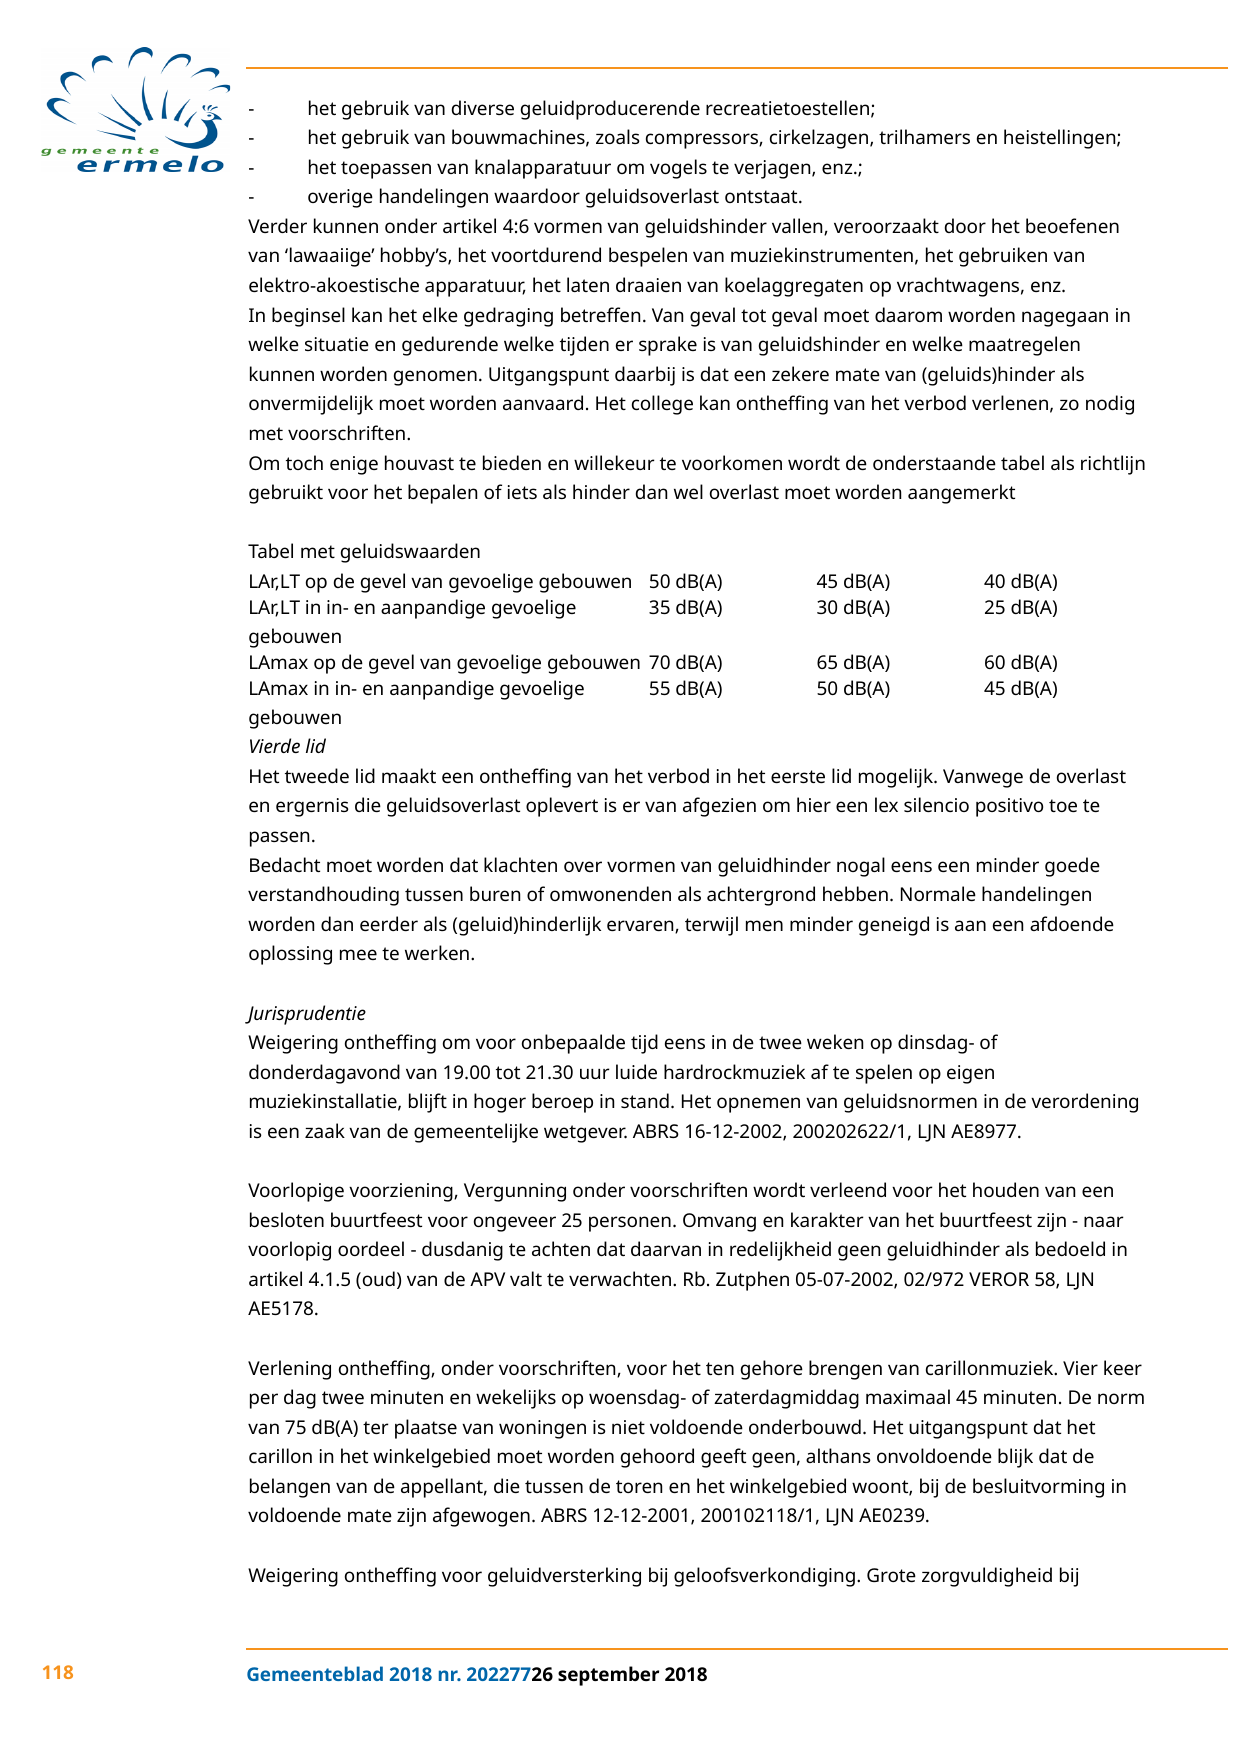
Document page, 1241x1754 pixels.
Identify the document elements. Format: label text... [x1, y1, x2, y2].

text Tabel met geluidswaarden [248, 538, 1152, 564]
table_cell LAr,LT in in- en aanpandige gevoelige gebouwen [248, 594, 649, 649]
table_header LAr,LT op de gevel van gevoelige gebouwen [248, 568, 649, 594]
list het gebruik van bouwmachines, zoals compressors, cirkelzagen, trilhamers en heistellingen; [248, 124, 1152, 150]
table_cell LAmax op de gevel van gevoelige gebouwen [248, 649, 649, 675]
table_cell 45 dB(A) [984, 675, 1152, 730]
list het gebruik van diverse geluidproducerende recreatietoestellen; [248, 95, 1152, 121]
text In beginsel kan het elke gedraging betreffen. Van geval tot geval moet daarom worden nagegaan in welke situatie en gedurende welke tijden er sprake is van geluidshinder en welke maatregelen kunnen worden genomen. Uitgangspunt daarbij is dat een zekere mate van (geluids)hinder als onvermijdelijk moet worden aanvaard. Het college kan ontheffing van het verbod verlenen, zo nodig met voorschriften. [248, 302, 1152, 446]
text Weigering ontheffing om voor onbepaalde tijd eens in de twee weken op dinsdag- of donderdagavond van 19.00 tot 21.30 uur luide hardrockmuziek af te spelen op eigen muziekinstallatie, blijft in hoger beroep in stand. Het opnemen van geluidsnormen in de verordening is een zaak van de gemeentelijke wetgever. ABRS 16-12-2002, 200202622/1, LJN AE8977. [248, 1029, 1152, 1144]
text Om toch enige houvast te bieden en willekeur te voorkomen wordt de onderstaande tabel als richtlijn gebruikt voor het bepalen of iets als hinder dan wel overlast moet worden aangemerkt [248, 450, 1152, 505]
text Verder kunnen onder artikel 4:6 vormen van geluidshinder vallen, veroorzaakt door het beoefenen van ‘lawaaiige’ hobby’s, het voortdurend bespelen van muziekinstrumenten, het gebruiken van elektro-akoestische apparatuur, het laten draaien van koelaggregaten op vrachtwagens, enz. [248, 213, 1152, 298]
text Weigering ontheffing voor geluidversterking bij geloofsverkondiging. Grote zorgvuldigheid bij [248, 1562, 1152, 1588]
table_cell 25 dB(A) [984, 594, 1152, 649]
table_cell 30 dB(A) [816, 594, 984, 649]
table_cell LAmax in in- en aanpandige gevoelige gebouwen [248, 675, 649, 730]
list het toepassen van knalapparatuur om vogels te verjagen, enz.; [248, 154, 1152, 180]
text Voorlopige voorziening, Vergunning onder voorschriften wordt verleend voor het houden van een besloten buurtfeest voor ongeveer 25 personen. Omvang en karakter van het buurtfeest zijn - naar voorlopig oordeel - dusdanig te achten dat daarvan in redelijkheid geen geluidhinder als bedoeld in artikel 4.1.5 (oud) van de APV valt te verwachten. Rb. Zutphen 05-07-2002, 02/972 VEROR 58, LJN AE5178. [248, 1177, 1152, 1321]
text Het tweede lid maakt een ontheffing van het verbod in het eerste lid mogelijk. Vanwege de overlast en ergernis die geluidsoverlast oplevert is er van afgezien om hier een lex silencio positivo toe te passen. [248, 763, 1152, 848]
table_cell 35 dB(A) [649, 594, 816, 649]
text Verlening ontheffing, onder voorschriften, voor het ten gehore brengen van carillonmuziek. Vier keer per dag twee minuten en wekelijks op woensdag- of zaterdagmiddag maximaal 45 minuten. De norm van 75 dB(A) ter plaatse van woningen is niet voldoende onderbouwd. Het uitgangspunt dat het carillon in het winkelgebied moet worden gehoord geeft geen, althans onvoldoende blijk dat de belangen van de appellant, die tussen de toren en het winkelgebied woont, bij de besluitvorming in voldoende mate zijn afgewogen. ABRS 12-12-2001, 200102118/1, LJN AE0239. [248, 1355, 1152, 1528]
table_header 40 dB(A) [984, 568, 1152, 594]
table_header 45 dB(A) [816, 568, 984, 594]
text Vierde lid [248, 733, 1152, 759]
table_cell 50 dB(A) [816, 675, 984, 730]
table_cell 60 dB(A) [984, 649, 1152, 675]
table_cell 70 dB(A) [649, 649, 816, 675]
list overige handelingen waardoor geluidsoverlast ontstaat. [248, 183, 1152, 209]
text Jurisprudentie [248, 1000, 1152, 1026]
table_cell 65 dB(A) [816, 649, 984, 675]
picture [41, 47, 231, 172]
table_header 50 dB(A) [649, 568, 816, 594]
table_cell 55 dB(A) [649, 675, 816, 730]
text Bedacht moet worden dat klachten over vormen van geluidhinder nogal eens een minder goede verstandhouding tussen buren of omwonenden als achtergrond hebben. Normale handelingen worden dan eerder als (geluid)hinderlijk ervaren, terwijl men minder geneigd is aan een afdoende oplossing mee te werken. [248, 852, 1152, 966]
